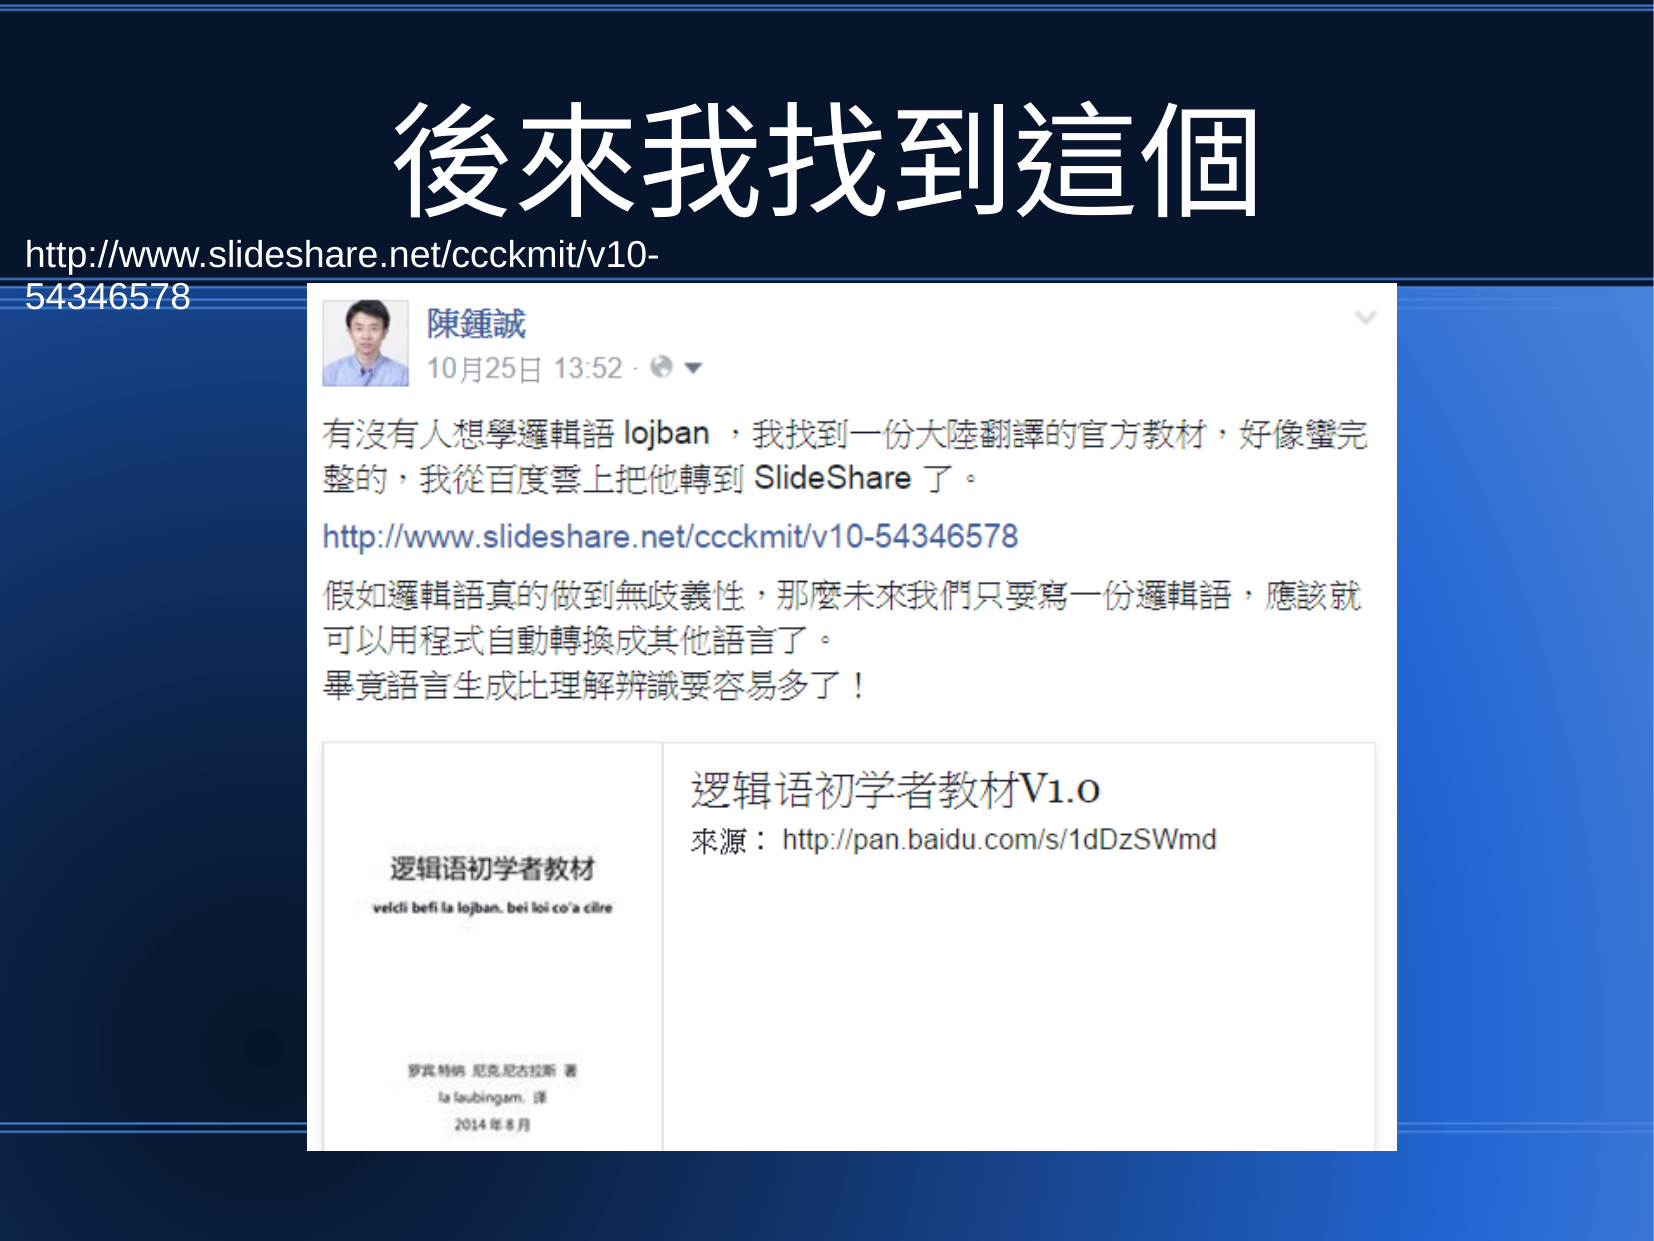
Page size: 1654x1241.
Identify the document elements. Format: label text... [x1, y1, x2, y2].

title 後來我找到這個 [82, 49, 1571, 257]
picture [0, 0, 1654, 1241]
text_box http://www.slideshare.net/ccckmit/v10-54346578 [10, 226, 839, 284]
